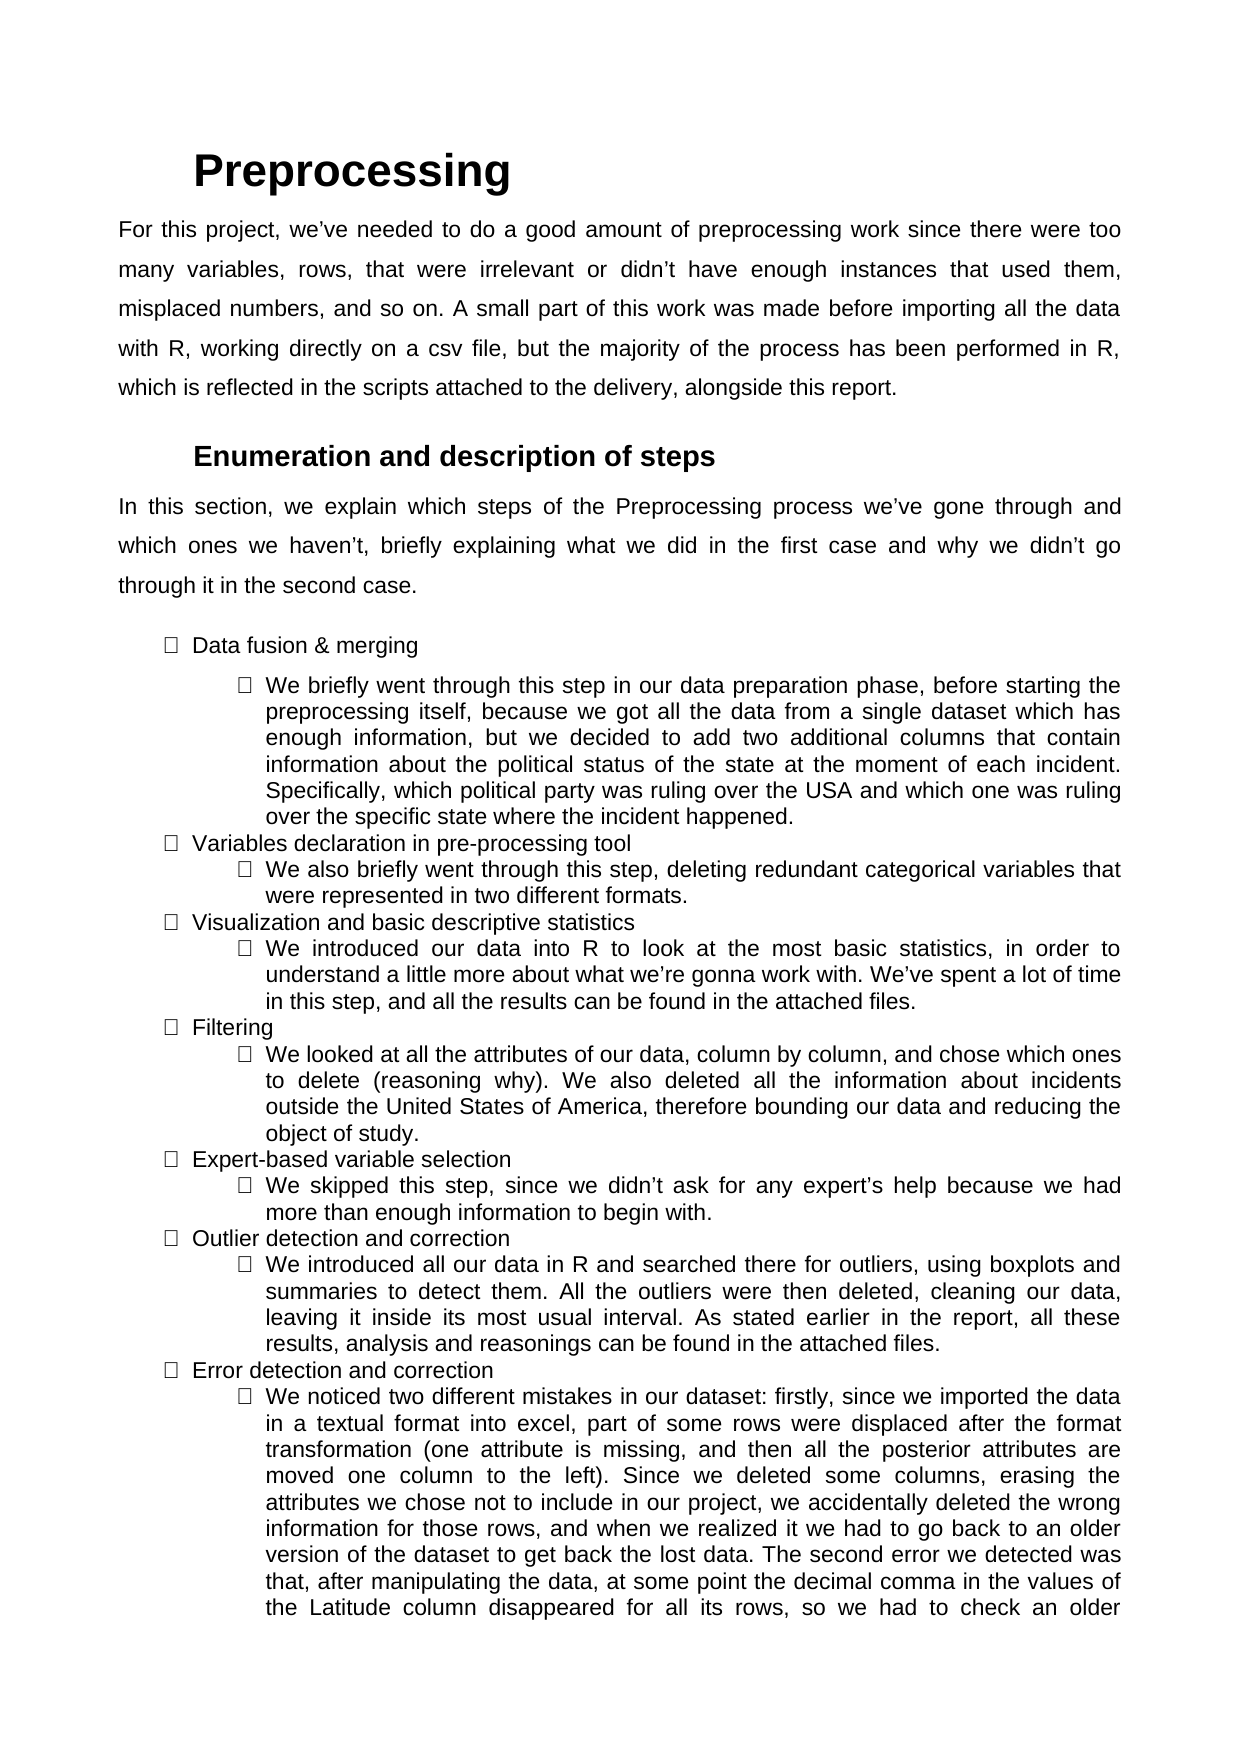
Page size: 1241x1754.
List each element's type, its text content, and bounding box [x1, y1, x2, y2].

list We also briefly went through this step, deleting redundant categorical variables that were represented in two different formats. [236, 856, 1122, 909]
list We noticed two different mistakes in our dataset: firstly, since we imported the data in a textual format into excel, part of some rows were displaced after the format transformation (one attribute is missing, and then all the posterior attributes are moved one column to the left). Since we deleted some columns, erasing the attributes we chose not to include in our project, we accidentally deleted the wrong information for those rows, and when we realized it we had to go back to an older version of the dataset to get back the lost data. The second error we detected was that, after manipulating the data, at some point the decimal comma in the values of the Latitude column disappeared for all its rows, so we had to check an older [236, 1383, 1122, 1620]
list We introduced our data into R to look at the most basic statistics, in order to understand a little more about what we’re gonna work with. We’ve spent a lot of time in this step, and all the results can be found in the attached files. [236, 935, 1122, 1014]
list We skipped this step, since we didn’t ask for any expert’s help because we had more than enough information to begin with. [236, 1172, 1122, 1225]
list Variables declaration in pre-processing tool [162, 830, 1122, 856]
list Data fusion & merging [162, 632, 1122, 658]
list Visualization and basic descriptive statistics [162, 909, 1122, 935]
list Filtering [162, 1014, 1122, 1041]
list Error detection and correction [162, 1357, 1122, 1383]
list We introduced all our data in R and searched there for outliers, using boxplots and summaries to detect them. All the outliers were then deleted, cleaning our data, leaving it inside its most usual interval. As stated earlier in the report, all these results, analysis and reasonings can be found in the attached files. [236, 1251, 1122, 1357]
subtitle Enumeration and description of steps [118, 439, 1122, 472]
list Outlier detection and correction [162, 1225, 1122, 1251]
text In this section, we explain which steps of the Preprocessing process we’ve gone through and which ones we haven’t, briefly explaining what we did in the first case and why we didn’t go through it in the second case. [118, 493, 1122, 598]
list We looked at all the attributes of our data, column by column, and chose which ones to delete (reasoning why). We also deleted all the information about incidents outside the United States of America, therefore bounding our data and reducing the object of study. [236, 1041, 1122, 1146]
subtitle Preprocessing [118, 143, 1122, 196]
list We briefly went through this step in our data preparation phase, before starting the preprocessing itself, because we got all the data from a single dataset which has enough information, but we decided to add two additional columns that contain information about the political status of the state at the moment of each incident. Specifically, which political party was ruling over the USA and which one was ruling over the specific state where the incident happened. [236, 672, 1122, 830]
text For this project, we’ve needed to do a good amount of preprocessing work since there were too many variables, rows, that were irrelevant or didn’t have enough instances that used them, misplaced numbers, and so on. A small part of this work was made before importing all the data with R, working directly on a csv file, but the majority of the process has been performed in R, which is reflected in the scripts attached to the delivery, alongside this report. [118, 216, 1122, 401]
list Expert-based variable selection [162, 1146, 1122, 1172]
